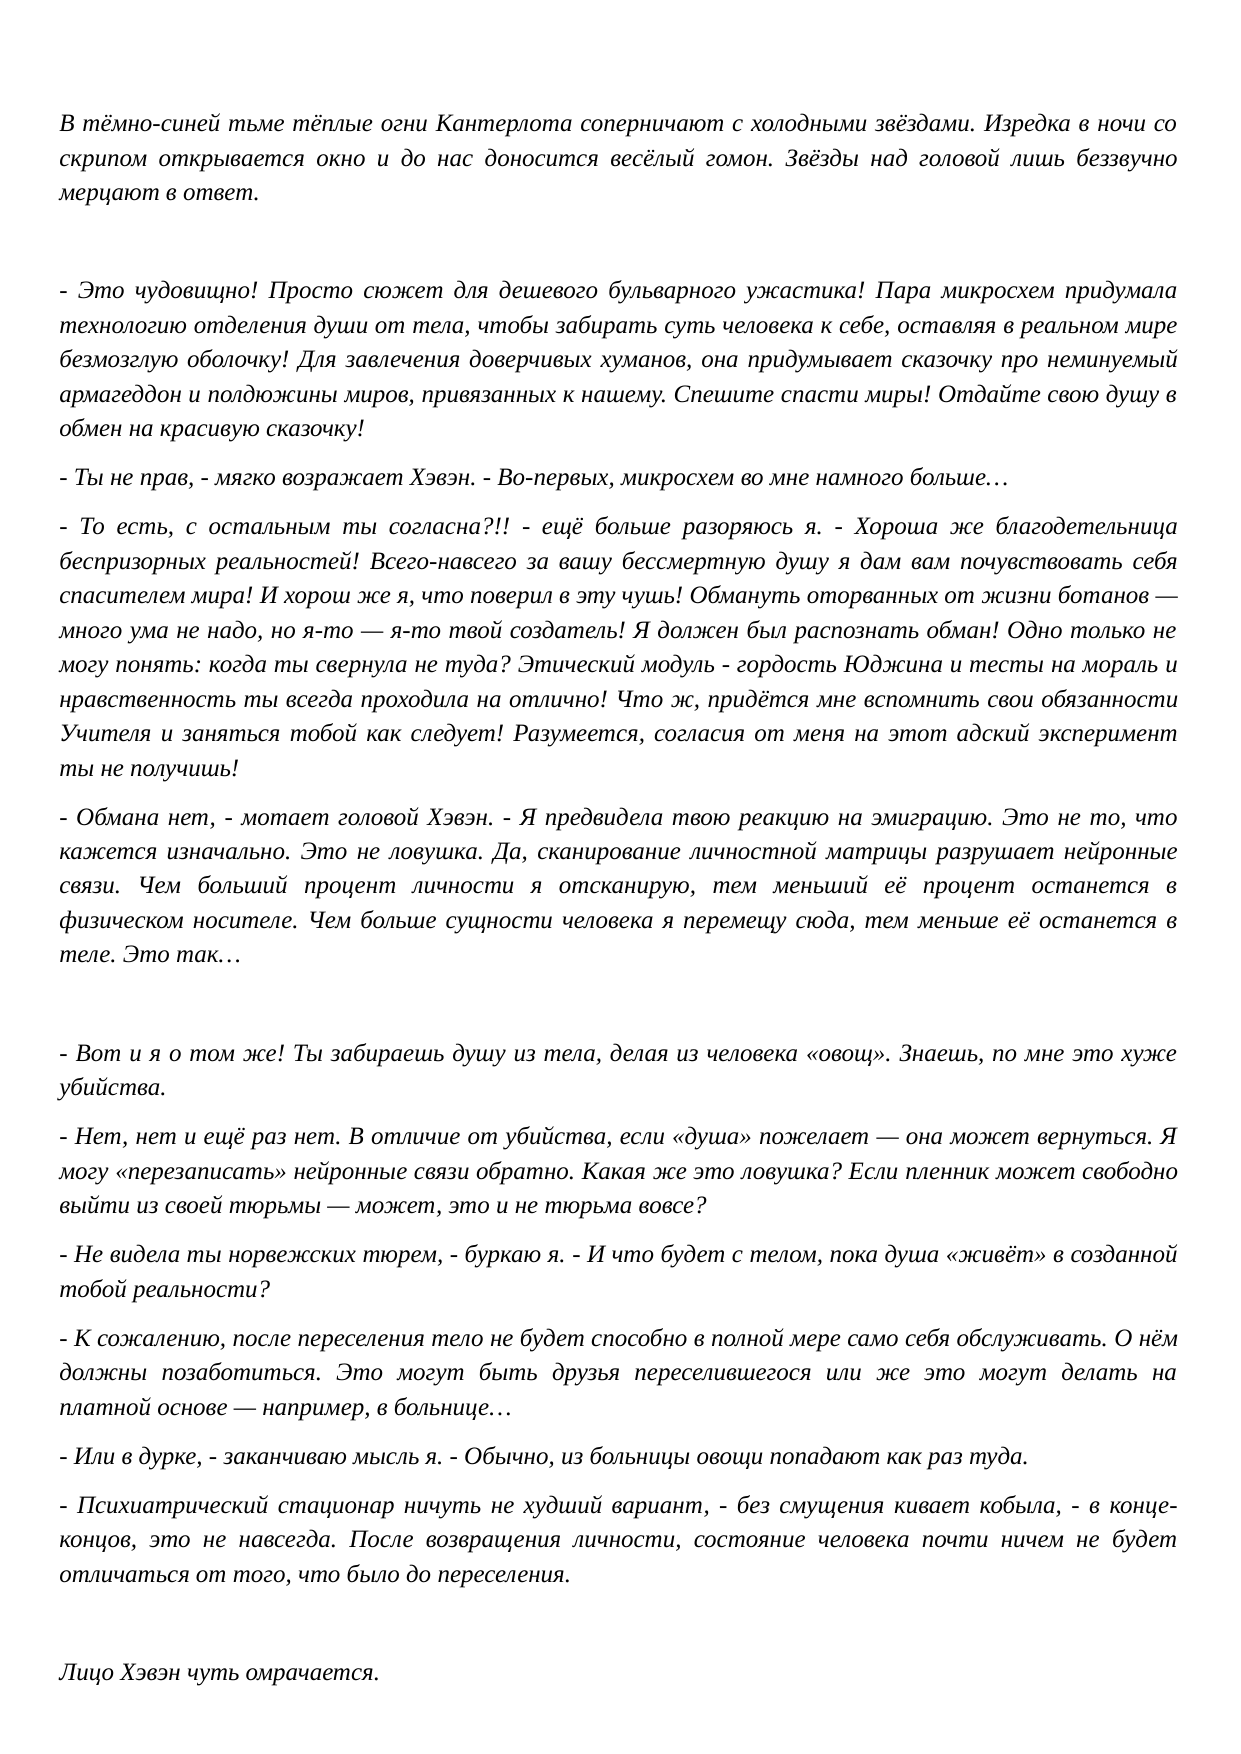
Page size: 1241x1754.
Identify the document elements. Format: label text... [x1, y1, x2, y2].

text В тёмно-синей тьме тёплые огни Кантерлота соперничают с холодными звёздами. Изредка в ночи со скрипом открывается окно и до нас доносится весёлый гомон. Звёзды над головой лишь беззвучно мерцают в ответ. [59, 108, 1181, 206]
text - Ты не прав, - мягко возражает Хэвэн. - Во-первых, микросхем во мне намного больше… [59, 462, 1181, 491]
text - Обмана нет, - мотает головой Хэвэн. - Я предвидела твою реакцию на эмиграцию. Это не то, что кажется изначально. Это не ловушка. Да, сканирование личностной матрицы разрушает нейронные связи. Чем больший процент личности я отсканирую, тем меньший её процент останется в физическом носителе. Чем больше сущности человека я перемещу сюда, тем меньше её останется в теле. Это так… [59, 802, 1181, 968]
text - Нет, нет и ещё раз нет. В отличие от убийства, если «душа» пожелает — она может вернуться. Я могу «перезаписать» нейронные связи обратно. Какая же это ловушка? Если пленник может свободно выйти из своей тюрьмы — может, это и не тюрьма вовсе? [59, 1121, 1181, 1219]
text - Или в дурке, - заканчиваю мысль я. - Обычно, из больницы овощи попадают как раз туда. [59, 1441, 1181, 1469]
text - Это чудовищно! Просто сюжет для дешевого бульварного ужастика! Пара микросхем придумала технологию отделения души от тела, чтобы забирать суть человека к себе, оставляя в реальном мире безмозглую оболочку! Для завлечения доверчивых хуманов, она придумывает сказочку про неминуемый армагеддон и полдюжины миров, привязанных к нашему. Спешите спасти миры! Отдайте свою душу в обмен на красивую сказочку! [59, 275, 1181, 442]
text Лицо Хэвэн чуть омрачается. [59, 1657, 1181, 1686]
text - Вот и я о том же! Ты забираешь душу из тела, делая из человека «овощ». Знаешь, по мне это хуже убийства. [59, 1038, 1181, 1101]
text - К сожалению, после переселения тело не будет способно в полной мере само себя обслуживать. О нём должны позаботиться. Это могут быть друзья переселившегося или же это могут делать на платной основе — например, в больнице… [59, 1323, 1181, 1421]
text - То есть, с остальным ты согласна?!! - ещё больше разоряюсь я. - Хороша же благодетельница беспризорных реальностей! Всего-навсего за вашу бессмертную душу я дам вам почувствовать себя спасителем мира! И хорош же я, что поверил в эту чушь! Обмануть оторванных от жизни ботанов — много ума не надо, но я-то — я-то твой создатель! Я должен был распознать обман! Одно только не могу понять: когда ты свернула не туда? Этический модуль - гордость Юджина и тесты на мораль и нравственность ты всегда проходила на отлично! Что ж, придётся мне вспомнить свои обязанности Учителя и заняться тобой как следует! Разумеется, согласия от меня на этот адский эксперимент ты не получишь! [59, 511, 1181, 781]
text - Психиатрический стационар ничуть не худший вариант, - без смущения кивает кобыла, - в конце-концов, это не навсегда. После возвращения личности, состояние человека почти ничем не будет отличаться от того, что было до переселения. [59, 1490, 1181, 1588]
text - Не видела ты норвежских тюрем, - буркаю я. - И что будет с телом, пока душа «живёт» в созданной тобой реальности? [59, 1239, 1181, 1302]
